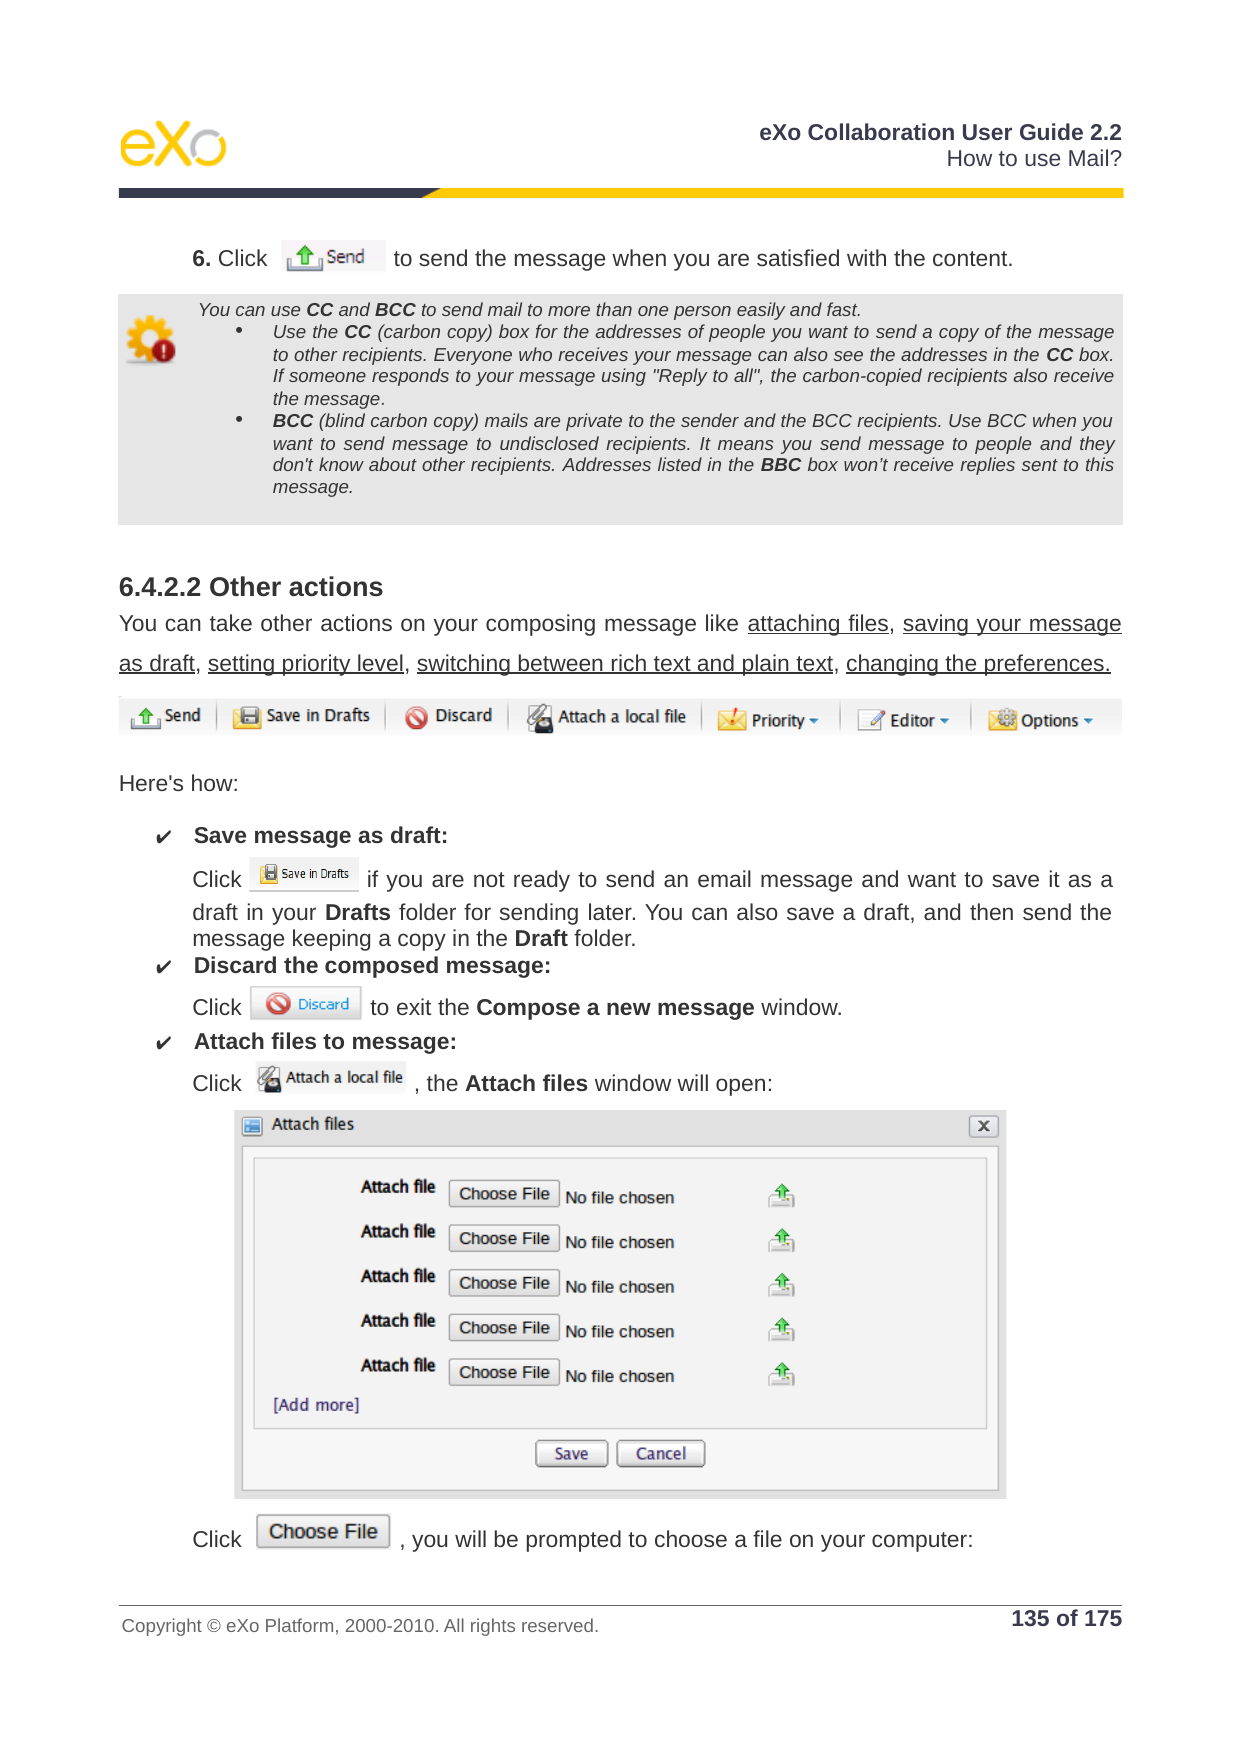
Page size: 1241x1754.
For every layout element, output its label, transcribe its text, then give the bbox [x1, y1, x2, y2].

subtitle Other actions [118, 571, 1122, 603]
list Save message as draft: [156, 822, 1122, 849]
picture [281, 240, 386, 273]
picture [118, 696, 1122, 736]
picture [125, 315, 176, 366]
table_header [119, 295, 192, 524]
picture [249, 856, 359, 892]
picture [249, 985, 363, 1021]
text 6. Click to send the message when you are satisfied with the content. [118, 232, 1122, 280]
text You can take other actions on your composing message like attaching files, saving your message as draft, setting priority level, switching between rich text and plain text, changing the preferences. [118, 610, 1122, 676]
list Attach files to message: [156, 1028, 1122, 1054]
picture [234, 1110, 1007, 1499]
picture [120, 120, 227, 167]
picture [255, 1513, 392, 1550]
text Click , you will be prompted to choose a file on your computer: [118, 1102, 1122, 1557]
text Clickif you are not ready to send an email message and want to save it as a draft in your Drafts folder for sending later. You can also save a draft, and then send the message keeping a copy in the Draft folder. [118, 849, 1122, 952]
list Discard the composed message: [156, 952, 1122, 978]
text Here's how: [118, 769, 1122, 796]
picture [255, 1061, 407, 1095]
table_header You can use CC and BCC to send mail to more than one person easily and fast. Use the CC (carbon copy) box for the addresses of people you want to send a copy of the message to other recipients. Everyone who receives your message can also see the addresses in the CC box. If someone responds to your message using "Reply to all", the carbon-copied recipients also receive the message. BCC (blind carbon copy) mails are private to the sender and the BCC recipients. Use BCC when you want to send message to undisclosed recipients. It means you send message to people and they don't know about other recipients. Addresses listed in the BBC box won’t receive replies sent to this message. [193, 295, 1122, 524]
text Clickto exit the Compose a new message window. [118, 978, 1122, 1028]
text Click , the Attach files window will open: [118, 1054, 1122, 1102]
picture [118, 188, 1124, 198]
